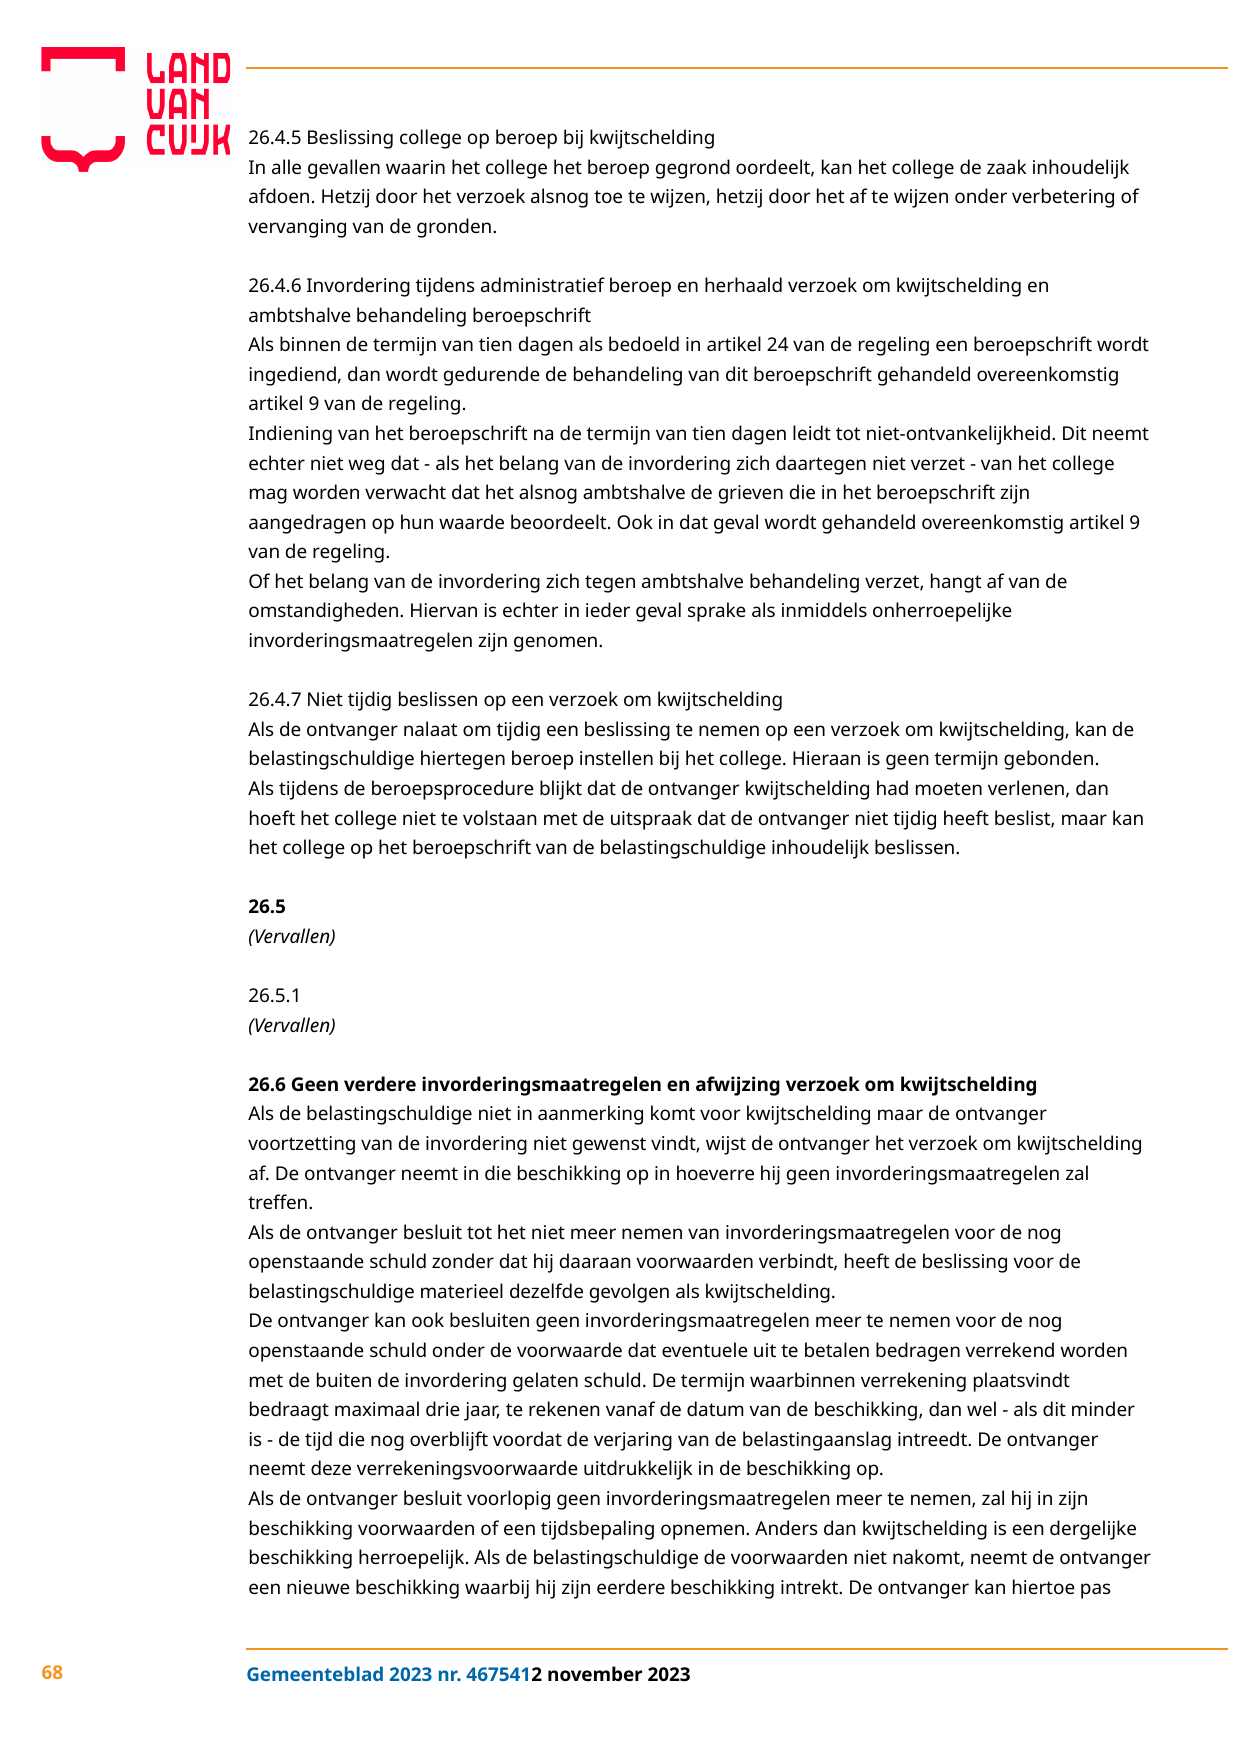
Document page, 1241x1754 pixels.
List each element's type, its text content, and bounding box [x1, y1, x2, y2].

text 26.5.1 [248, 982, 1152, 1008]
text Indiening van het beroepschrift na de termijn van tien dagen leidt tot niet-ontvankelijkheid. Dit neemt echter niet weg dat - als het belang van de invordering zich daartegen niet verzet - van het college mag worden verwacht dat het alsnog ambtshalve de grieven die in het beroepschrift zijn aangedragen op hun waarde beoordeelt. Ook in dat geval wordt gehandeld overeenkomstig artikel 9 van de regeling. [248, 420, 1152, 564]
text (Vervallen) [248, 1012, 1152, 1038]
text In alle gevallen waarin het college het beroep gegrond oordeelt, kan het college de zaak inhoudelijk afdoen. Hetzij door het verzoek alsnog toe te wijzen, hetzij door het af te wijzen onder verbetering of vervanging van de gronden. [248, 154, 1152, 239]
text 26.5 [248, 893, 1152, 919]
text (Vervallen) [248, 923, 1152, 949]
text Als binnen de termijn van tien dagen als bedoeld in artikel 24 van de regeling een beroepschrift wordt ingediend, dan wordt gedurende de behandeling van dit beroepschrift gehandeld overeenkomstig artikel 9 van de regeling. [248, 331, 1152, 416]
picture [41, 47, 231, 172]
text Als de ontvanger besluit tot het niet meer nemen van invorderingsmaatregelen voor de nog openstaande schuld zonder dat hij daaraan voorwaarden verbindt, heeft de beslissing voor de belastingschuldige materieel dezelfde gevolgen als kwijtschelding. [248, 1219, 1152, 1304]
text 26.4.7 Niet tijdig beslissen op een verzoek om kwijtschelding [248, 686, 1152, 712]
text Als de ontvanger besluit voorlopig geen invorderingsmaatregelen meer te nemen, zal hij in zijn beschikking voorwaarden of een tijdsbepaling opnemen. Anders dan kwijtschelding is een dergelijke beschikking herroepelijk. Als de belastingschuldige de voorwaarden niet nakomt, neemt de ontvanger een nieuwe beschikking waarbij hij zijn eerdere beschikking intrekt. De ontvanger kan hiertoe pas [248, 1485, 1152, 1600]
text Als de ontvanger nalaat om tijdig een beslissing te nemen op een verzoek om kwijtschelding, kan de belastingschuldige hiertegen beroep instellen bij het college. Hieraan is geen termijn gebonden. [248, 716, 1152, 771]
text Als de belastingschuldige niet in aanmerking komt voor kwijtschelding maar de ontvanger voortzetting van de invordering niet gewenst vindt, wijst de ontvanger het verzoek om kwijtschelding af. De ontvanger neemt in die beschikking op in hoeverre hij geen invorderingsmaatregelen zal treffen. [248, 1101, 1152, 1215]
text Of het belang van de invordering zich tegen ambtshalve behandeling verzet, hangt af van de omstandigheden. Hiervan is echter in ieder geval sprake als inmiddels onherroepelijke invorderingsmaatregelen zijn genomen. [248, 568, 1152, 653]
text Als tijdens de beroepsprocedure blijkt dat de ontvanger kwijtschelding had moeten verlenen, dan hoeft het college niet te volstaan met de uitspraak dat de ontvanger niet tijdig heeft beslist, maar kan het college op het beroepschrift van de belastingschuldige inhoudelijk beslissen. [248, 775, 1152, 860]
text 26.4.6 Invordering tijdens administratief beroep en herhaald verzoek om kwijtschelding en ambtshalve behandeling beroepschrift [248, 272, 1152, 328]
text 26.4.5 Beslissing college op beroep bij kwijtschelding [248, 124, 1152, 150]
text 26.6 Geen verdere invorderingsmaatregelen en afwijzing verzoek om kwijtschelding [248, 1071, 1152, 1097]
text De ontvanger kan ook besluiten geen invorderingsmaatregelen meer te nemen voor de nog openstaande schuld onder de voorwaarde dat eventuele uit te betalen bedragen verrekend worden met de buiten de invordering gelaten schuld. De termijn waarbinnen verrekening plaatsvindt bedraagt maximaal drie jaar, te rekenen vanaf de datum van de beschikking, dan wel - als dit minder is - de tijd die nog overblijft voordat de verjaring van de belastingaanslag intreedt. De ontvanger neemt deze verrekeningsvoorwaarde uitdrukkelijk in de beschikking op. [248, 1308, 1152, 1481]
